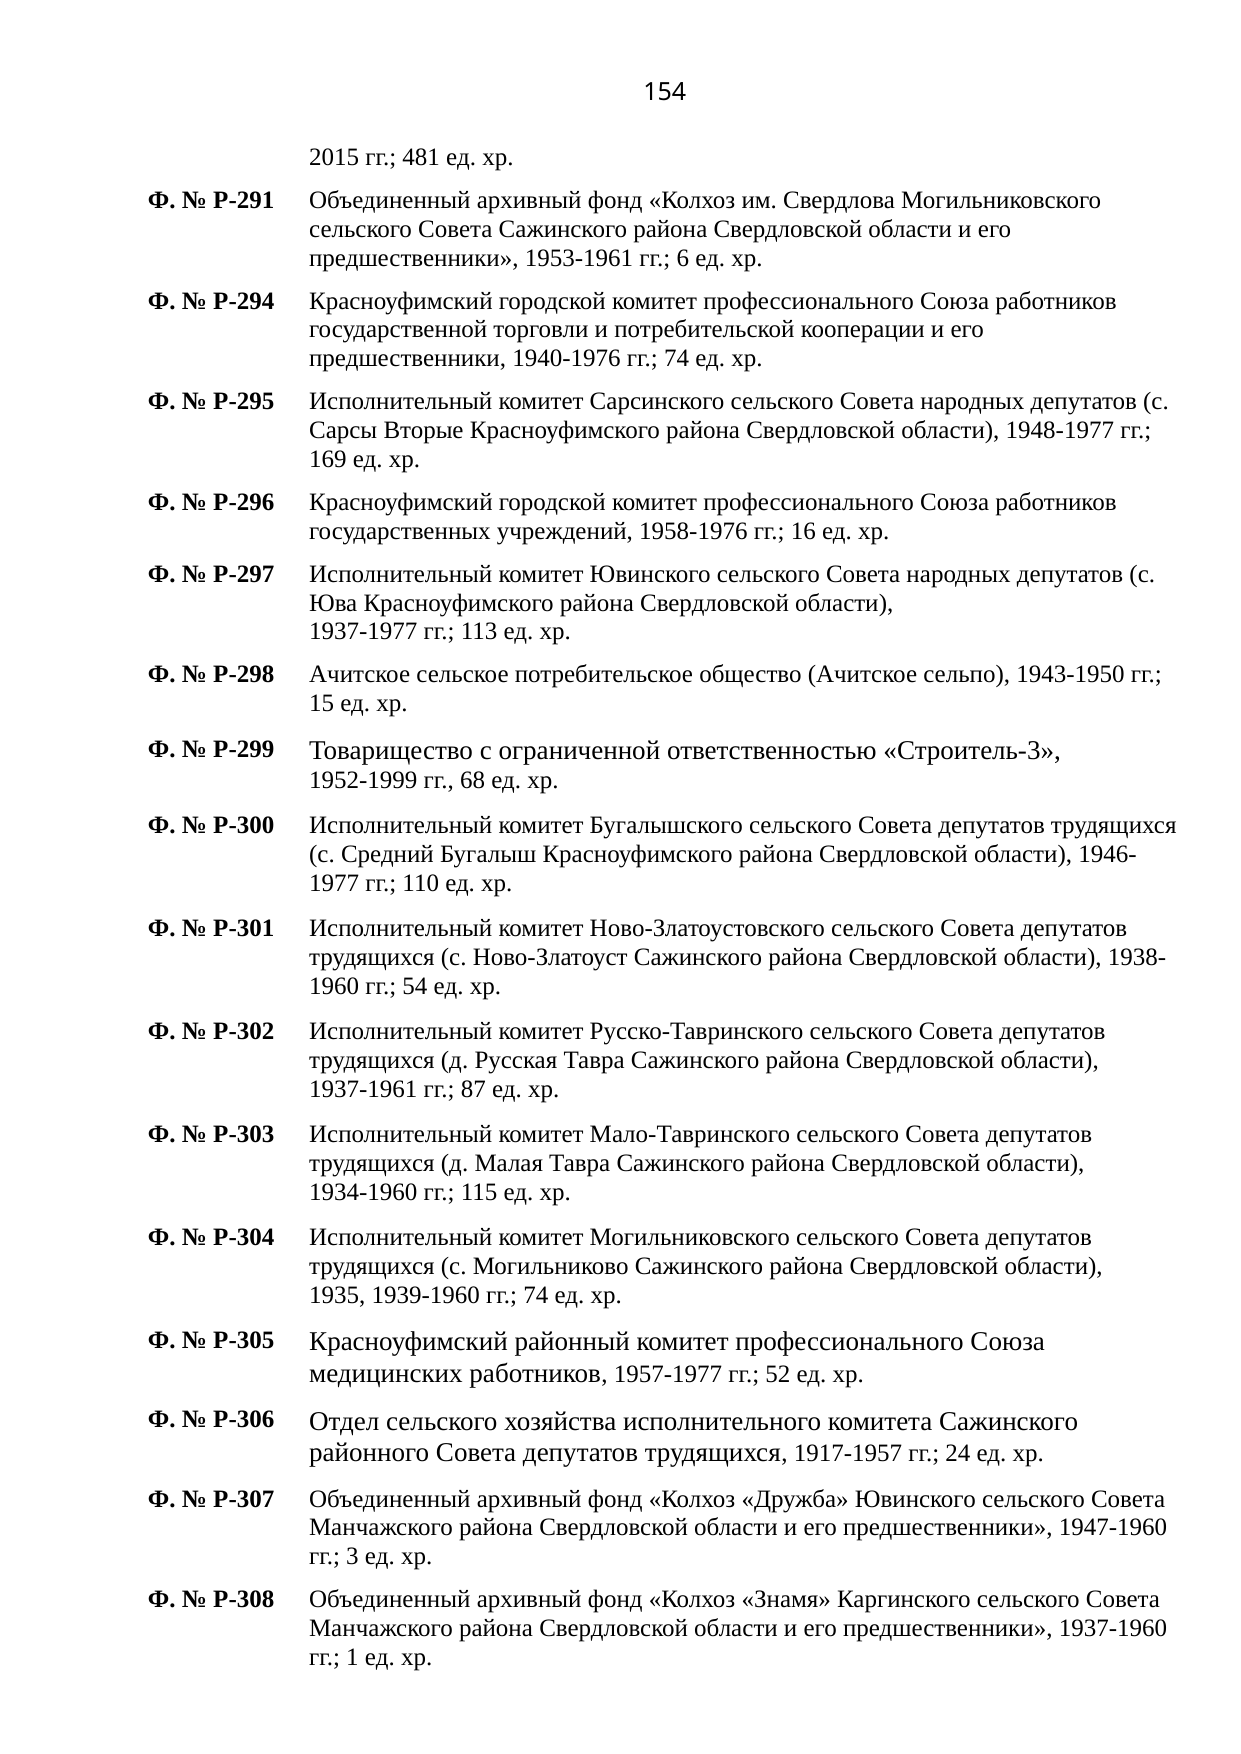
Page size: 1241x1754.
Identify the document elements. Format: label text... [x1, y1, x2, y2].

table_cell Ф. № Р-299 [136, 734, 298, 810]
table_cell Исполнительный комитет Русско-Тавринского сельского Совета депутатов трудящихся (д. Русская Тавра Сажинского района Свердловской области), 1937-1961 гг.; 87 ед. хр. [298, 1016, 1192, 1119]
table_cell Ф. № Р-300 [136, 810, 298, 913]
table_cell Ф. № Р-295 [136, 386, 298, 487]
table_cell Исполнительный комитет Ювинского сельского Совета народных депутатов (с. Юва Красноуфимского района Свердловской области), 1937-1977 гг.; 113 ед. хр. [298, 559, 1192, 659]
table_cell Отдел сельского хозяйства исполнительного комитета Сажинского районного Совета депутатов трудящихся, 1917-1957 гг.; 24 ед. хр. [298, 1405, 1192, 1484]
table_cell Ф. № Р-297 [136, 559, 298, 659]
table_cell Ф. № Р-294 [136, 286, 298, 386]
table_cell Объединенный архивный фонд «Колхоз «Дружба» Ювинского сельского Совета Манчажского района Свердловской области и его предшественники», 1947-1960 гг.; 3 ед. хр. [298, 1484, 1192, 1584]
table_cell Товарищество с ограниченной ответственностью «Строитель-3», 1952-1999 гг., 68 ед. хр. [298, 734, 1192, 810]
table_cell Красноуфимский городской комитет профессионального Союза работников государственной торговли и потребительской кооперации и его предшественники, 1940-1976 гг.; 74 ед. хр. [298, 286, 1192, 386]
table_cell Красноуфимский районный комитет профессионального Союза медицинских работников, 1957-1977 гг.; 52 ед. хр. [298, 1326, 1192, 1404]
table_cell Ф. № Р-302 [136, 1016, 298, 1119]
table_cell Красноуфимский городской комитет профессионального Союза работников государственных учреждений, 1958-1976 гг.; 16 ед. хр. [298, 487, 1192, 559]
table_cell [136, 142, 298, 185]
table_cell Ф. № Р-296 [136, 487, 298, 559]
table_cell Исполнительный комитет Могильниковского сельского Совета депутатов трудящихся (с. Могильниково Сажинского района Свердловской области), 1935, 1939-1960 гг.; 74 ед. хр. [298, 1223, 1192, 1326]
table_cell Исполнительный комитет Сарсинского сельского Совета народных депутатов (с. Сарсы Вторые Красноуфимского района Свердловской области), 1948-1977 гг.; 169 ед. хр. [298, 386, 1192, 487]
table_cell Объединенный архивный фонд «Колхоз «Знамя» Каргинского сельского Совета Манчажского района Свердловской области и его предшественники», 1937-1960 гг.; 1 ед. хр. [298, 1584, 1192, 1671]
table_cell Исполнительный комитет Бугалышского сельского Совета депутатов трудящихся (с. Средний Бугалыш Красноуфимского района Свердловской области), 1946-1977 гг.; 110 ед. хр. [298, 810, 1192, 913]
table_cell Исполнительный комитет Ново-Златоустовского сельского Совета депутатов трудящихся (с. Ново-Златоуст Сажинского района Свердловской области), 1938-1960 гг.; 54 ед. хр. [298, 914, 1192, 1016]
table_cell Ф. № Р-301 [136, 914, 298, 1016]
table_cell Ачитское сельское потребительское общество (Ачитское сельпо), 1943-1950 гг.; 15 ед. хр. [298, 660, 1192, 734]
table_cell Ф. № Р-305 [136, 1326, 298, 1404]
table_cell Ф. № Р-307 [136, 1484, 298, 1584]
table_cell 2015 гг.; 481 ед. хр. [298, 142, 1192, 185]
table_cell Ф. № Р-298 [136, 660, 298, 734]
table_cell Ф. № Р-291 [136, 185, 298, 286]
table_cell Ф. № Р-306 [136, 1405, 298, 1484]
table_cell Ф. № Р-308 [136, 1584, 298, 1671]
table_cell Ф. № Р-303 [136, 1120, 298, 1222]
table_cell Объединенный архивный фонд «Колхоз им. Свердлова Могильниковского сельского Совета Сажинского района Свердловской области и его предшественники», 1953-1961 гг.; 6 ед. хр. [298, 185, 1192, 286]
table_cell Исполнительный комитет Мало-Тавринского сельского Совета депутатов трудящихся (д. Малая Тавра Сажинского района Свердловской области), 1934-1960 гг.; 115 ед. хр. [298, 1120, 1192, 1222]
table_cell Ф. № Р-304 [136, 1223, 298, 1326]
